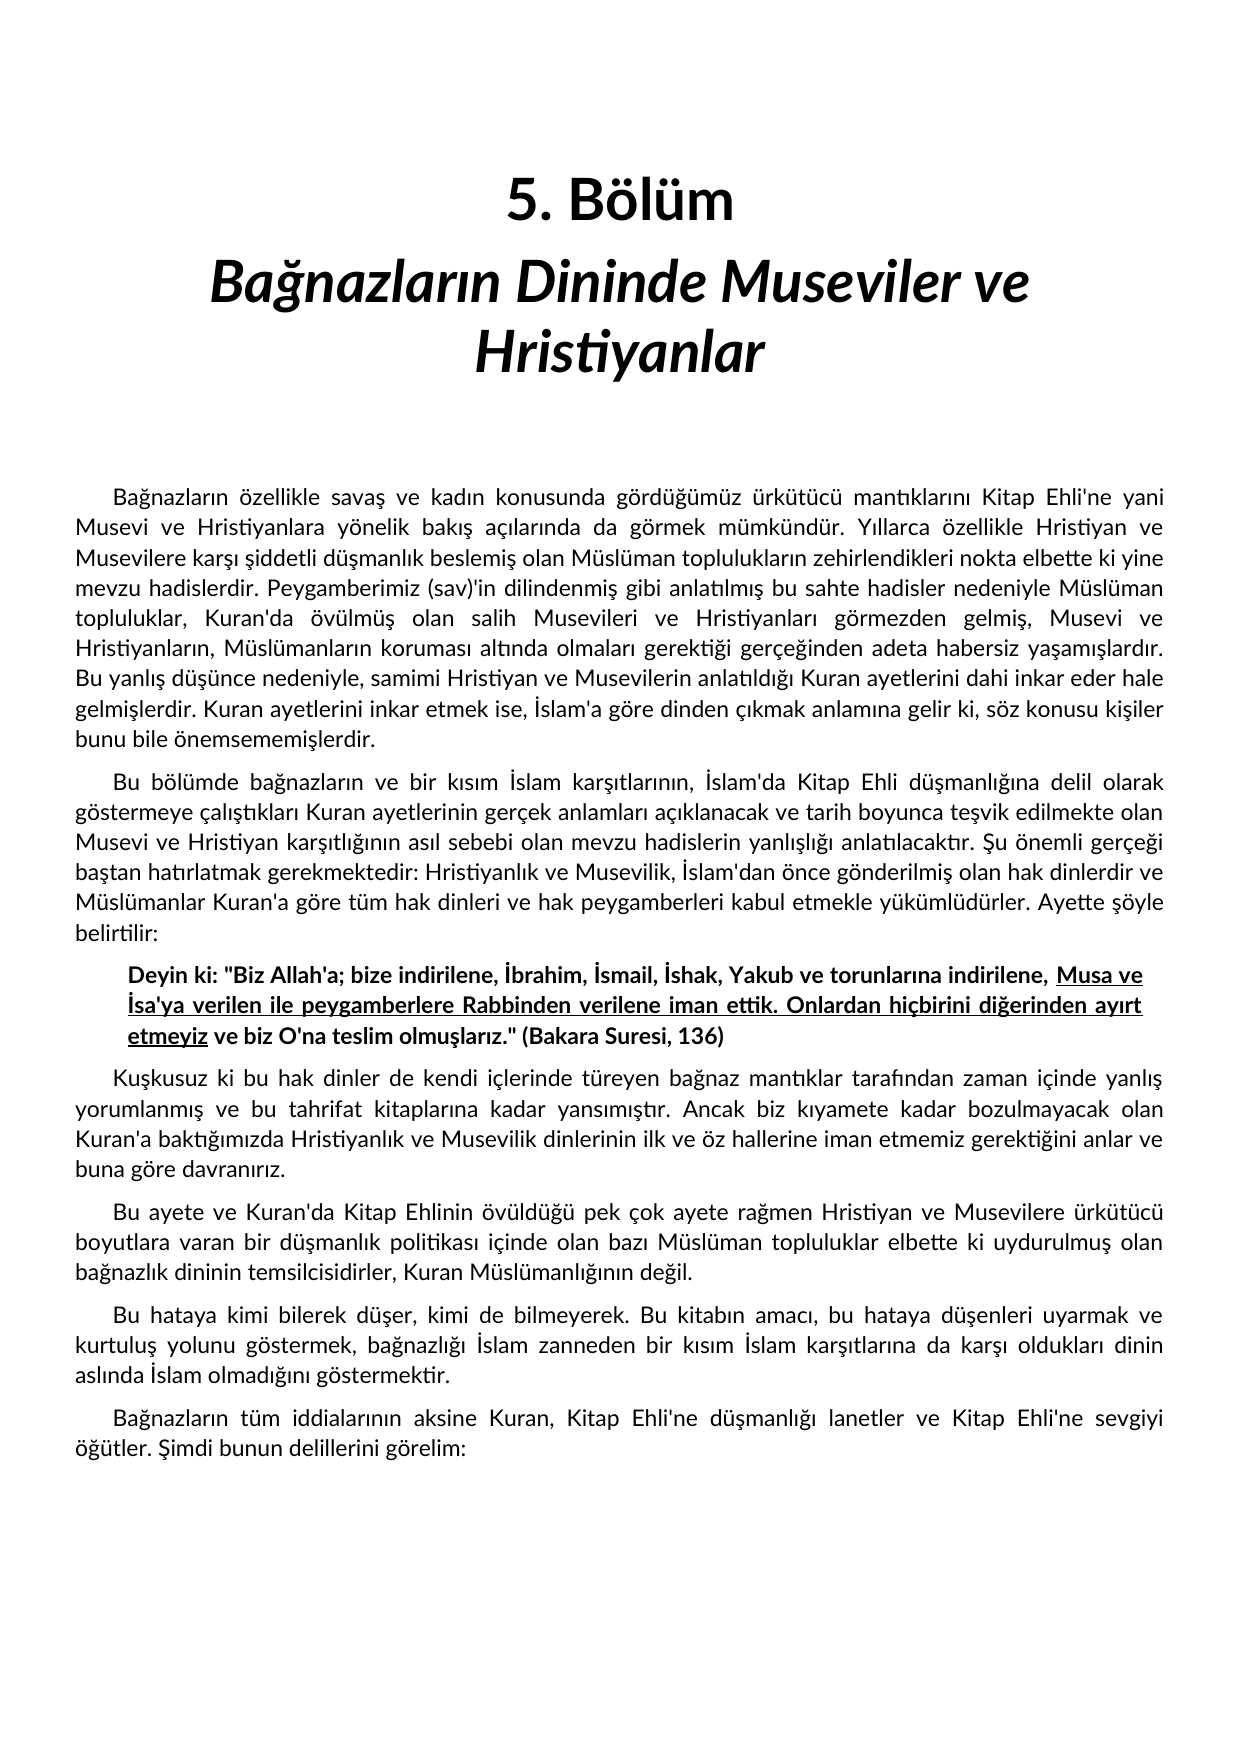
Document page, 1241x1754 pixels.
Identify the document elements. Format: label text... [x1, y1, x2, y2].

text Bağnazların özellikle savaş ve kadın konusunda gördüğümüz ürkütücü mantıklarını Kitap Ehli'ne yani Musevi ve Hristiyanlara yönelik bakış açılarında da görmek mümkündür. Yıllarca özellikle Hristiyan ve Musevilere karşı şiddetli düşmanlık beslemiş olan Müslüman toplulukların zehirlendikleri nokta elbette ki yine mevzu hadislerdir. Peygamberimiz (sav)'in dilindenmiş gibi anlatılmış bu sahte hadisler nedeniyle Müslüman topluluklar, Kuran'da övülmüş olan salih Musevileri ve Hristiyanları görmezden gelmiş, Musevi ve Hristiyanların, Müslümanların koruması altında olmaları gerektiği gerçeğinden adeta habersiz yaşamışlardır. Bu yanlış düşünce nedeniyle, samimi Hristiyan ve Musevilerin anlatıldığı Kuran ayetlerini dahi inkar eder hale gelmişlerdir. Kuran ayetlerini inkar etmek ise, İslam'a göre dinden çıkmak anlamına gelir ki, söz konusu kişiler bunu bile önemsememişlerdir. [75, 483, 1165, 752]
text Deyin ki: "Biz Allah'a; bize indirilene, İbrahim, İsmail, İshak, Yakub ve torunlarına indirilene, Musa ve İsa'ya verilen ile peygamberlere Rabbinden verilene iman ettik. Onlardan hiçbirini diğerinden ayırt [127, 961, 1143, 1015]
text Bağnazların tüm iddialarının aksine Kuran, Kitap Ehli'ne düşmanlığı lanetler ve Kitap Ehli'ne sevgiyi öğütler. Şimdi bunun delillerini görelim: [75, 1404, 1165, 1461]
text Bu hataya kimi bilerek düşer, kimi de bilmeyerek. Bu kitabın amacı, bu hataya düşenleri uyarmak ve kurtuluş yolunu göstermek, bağnazlığı İslam zanneden bir kısım İslam karşıtlarına da karşı oldukları dinin aslında İslam olmadığını göstermektir. [75, 1301, 1165, 1388]
text Bu ayete ve Kuran'da Kitap Ehlinin övüldüğü pek çok ayete rağmen Hristiyan ve Musevilere ürkütücü boyutlara varan bir düşmanlık politikası içinde olan bazı Müslüman topluluklar elbette ki uydurulmuş olan bağnazlık dininin temsilcisidirler, Kuran Müslümanlığının değil. [75, 1197, 1165, 1285]
text Kuşkusuz ki bu hak dinler de kendi içlerinde türeyen bağnaz mantıklar tarafından zaman içinde yanlış yorumlanmış ve bu tahrifat kitaplarına kadar yansımıştır. Ancak biz kıyamete kadar bozulmayacak olan Kuran'a baktığımızda Hristiyanlık ve Musevilik dinlerinin ilk ve öz hallerine iman etmemiz gerektiğini anlar ve buna göre davranırız. [75, 1064, 1165, 1182]
text Bu bölümde bağnazların ve bir kısım İslam karşıtlarının, İslam'da Kitap Ehli düşmanlığına delil olarak göstermeye çalıştıkları Kuran ayetlerinin gerçek anlamları açıklanacak ve tarih boyunca teşvik edilmekte olan Musevi ve Hristiyan karşıtlığının asıl sebebi olan mevzu hadislerin yanlışlığı anlatılacaktır. Şu önemli gerçeği baştan hatırlatmak gerekmektedir: Hristiyanlık ve Musevilik, İslam'dan önce gönderilmiş olan hak dinlerdir ve Müslümanlar Kuran'a göre tüm hak dinleri ve hak peygamberleri kabul etmekle yükümlüdürler. Ayette şöyle belirtilir: [75, 767, 1165, 946]
text etmeyiz ve biz O'na teslim olmuşlarız." (Bakara Suresi, 136) [127, 1016, 1143, 1049]
subtitle Bağnazların Dininde Museviler ve Hristiyanlar [75, 245, 1165, 385]
subtitle 5. Bölüm [75, 162, 1165, 232]
